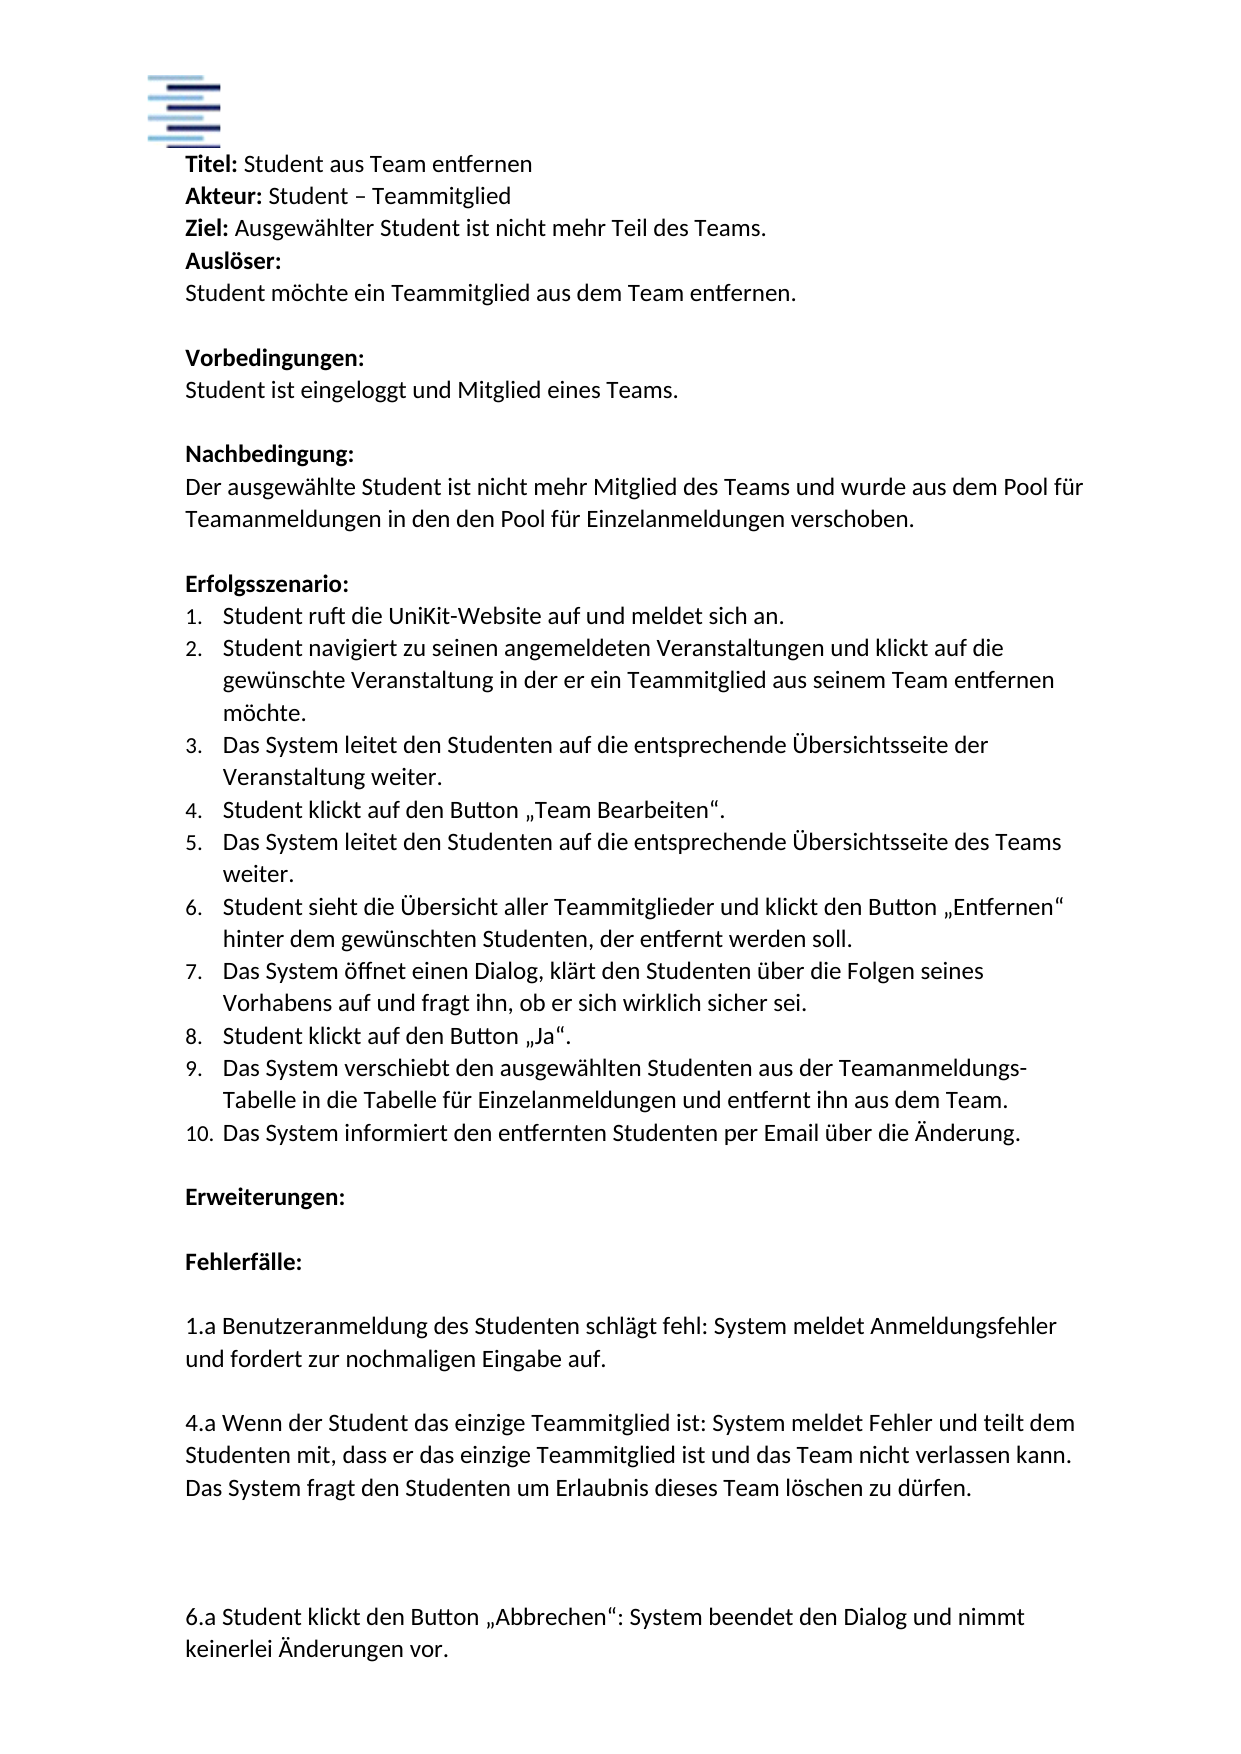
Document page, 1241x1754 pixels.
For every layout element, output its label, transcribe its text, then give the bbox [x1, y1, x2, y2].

text 6.a Student klickt den Button „Abbrechen“: System beendet den Dialog und nimmt keinerlei Änderungen vor. [185, 1601, 1093, 1664]
text Titel: Student aus Team entfernen [185, 148, 1093, 178]
list Student klickt auf den Button „Team Bearbeiten“. [185, 794, 1093, 824]
text Fehlerfälle: [185, 1246, 1093, 1276]
list Student navigiert zu seinen angemeldeten Veranstaltungen und klickt auf die gewünschte Veranstaltung in der er ein Teammitglied aus seinem Team entfernen möchte. [185, 632, 1093, 727]
text Akteur: Student – Teammitglied [185, 180, 1093, 211]
text 1.a Benutzeranmeldung des Studenten schlägt fehl: System meldet Anmeldungsfehler und fordert zur nochmaligen Eingabe auf. [185, 1310, 1093, 1373]
list Student klickt auf den Button „Ja“. [185, 1020, 1093, 1050]
text Erweiterungen: [185, 1181, 1093, 1212]
text Auslöser: [185, 245, 1093, 275]
text Student ist eingeloggt und Mitglied eines Teams. [185, 374, 1093, 404]
text Erfolgsszenario: [185, 568, 1093, 598]
text Student möchte ein Teammitglied aus dem Team entfernen. [185, 277, 1093, 308]
list Das System öffnet einen Dialog, klärt den Studenten über die Folgen seines Vorhabens auf und fragt ihn, ob er sich wirklich sicher sei. [185, 955, 1093, 1018]
list Das System verschiebt den ausgewählten Studenten aus der Teamanmeldungs-Tabelle in die Tabelle für Einzelanmeldungen und entfernt ihn aus dem Team. [185, 1052, 1093, 1115]
list Student ruft die UniKit-Website auf und meldet sich an. [185, 600, 1093, 631]
list Das System leitet den Studenten auf die entsprechende Übersichtsseite des Teams weiter. [185, 826, 1093, 889]
text Nachbedingung: [185, 438, 1093, 469]
text Vorbedingungen: [185, 342, 1093, 372]
text 4.a Wenn der Student das einzige Teammitglied ist: System meldet Fehler und teilt dem Studenten mit, dass er das einzige Teammitglied ist und das Team nicht verlassen kann. Das System fragt den Studenten um Erlaubnis dieses Team löschen zu dürfen. [185, 1407, 1093, 1502]
list Das System leitet den Studenten auf die entsprechende Übersichtsseite der Veranstaltung weiter. [185, 729, 1093, 792]
text Ziel: Ausgewählter Student ist nicht mehr Teil des Teams. [185, 212, 1093, 243]
list Student sieht die Übersicht aller Teammitglieder und klickt den Button „Entfernen“ hinter dem gewünschten Studenten, der entfernt werden soll. [185, 891, 1093, 953]
list Das System informiert den entfernten Studenten per Email über die Änderung. [185, 1117, 1093, 1147]
text Der ausgewählte Student ist nicht mehr Mitglied des Teams und wurde aus dem Pool für Teamanmeldungen in den den Pool für Einzelanmeldungen verschoben. [185, 471, 1093, 534]
